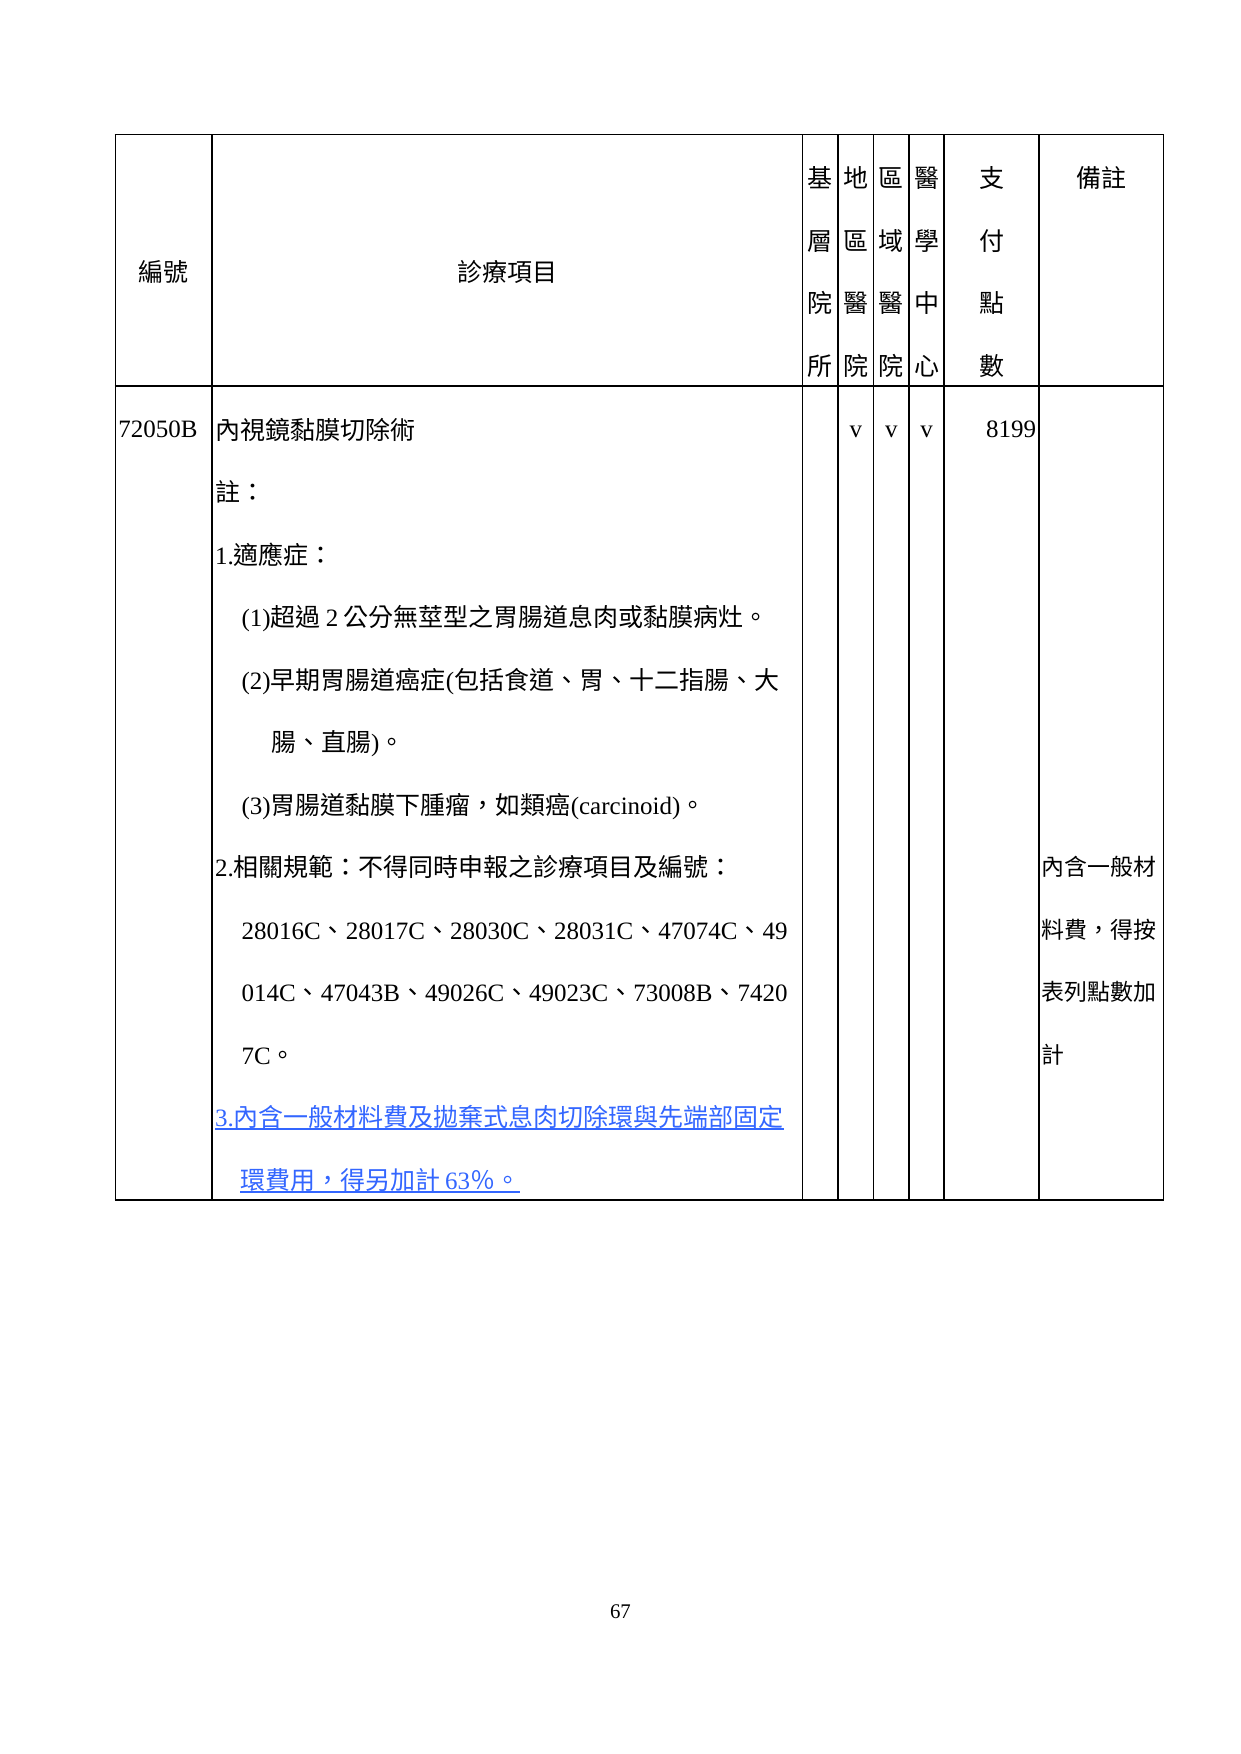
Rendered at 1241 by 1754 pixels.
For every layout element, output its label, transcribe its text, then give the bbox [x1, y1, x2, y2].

table_header 診療項目 [213, 135, 802, 385]
table_cell 72050B [116, 387, 211, 1199]
table_header 基 層 院 所 [803, 135, 837, 385]
table_header 備註 [1040, 135, 1163, 385]
table_cell v [874, 387, 908, 1199]
table_cell v [910, 387, 943, 1199]
table_header 醫 學 中 心 [910, 135, 943, 385]
table_cell 內視鏡黏膜切除術 註： 1.適應症： (1)超過2公分無莖型之胃腸道息肉或黏膜病灶。 (2)早期胃腸道癌症(包括食道、胃、十二指腸、大腸、直腸)。 (3)胃腸道黏膜下腫瘤，如類癌(carcinoid)。 2.相關規範：不得同時申報之診療項目及編號：28016C、28017C、28030C、28031C、47074C、49014C、47043B、49026C、49023C、73008B、74207C。 3.內含一般材料費及拋棄式息肉切除環與先端部固定環費用，得另加計63％。 [213, 387, 802, 1199]
table_cell [803, 387, 837, 1199]
table_header 編號 [116, 135, 211, 385]
table_cell v [839, 387, 873, 1199]
table_cell 8199 [945, 387, 1038, 1199]
table_cell 內含一般材料費，得按表列點數加計 [1040, 387, 1163, 1199]
table_header 地 區 醫 院 [839, 135, 873, 385]
table_header 支 付 點 數 [945, 135, 1038, 385]
table_header 區 域 醫 院 [874, 135, 908, 385]
